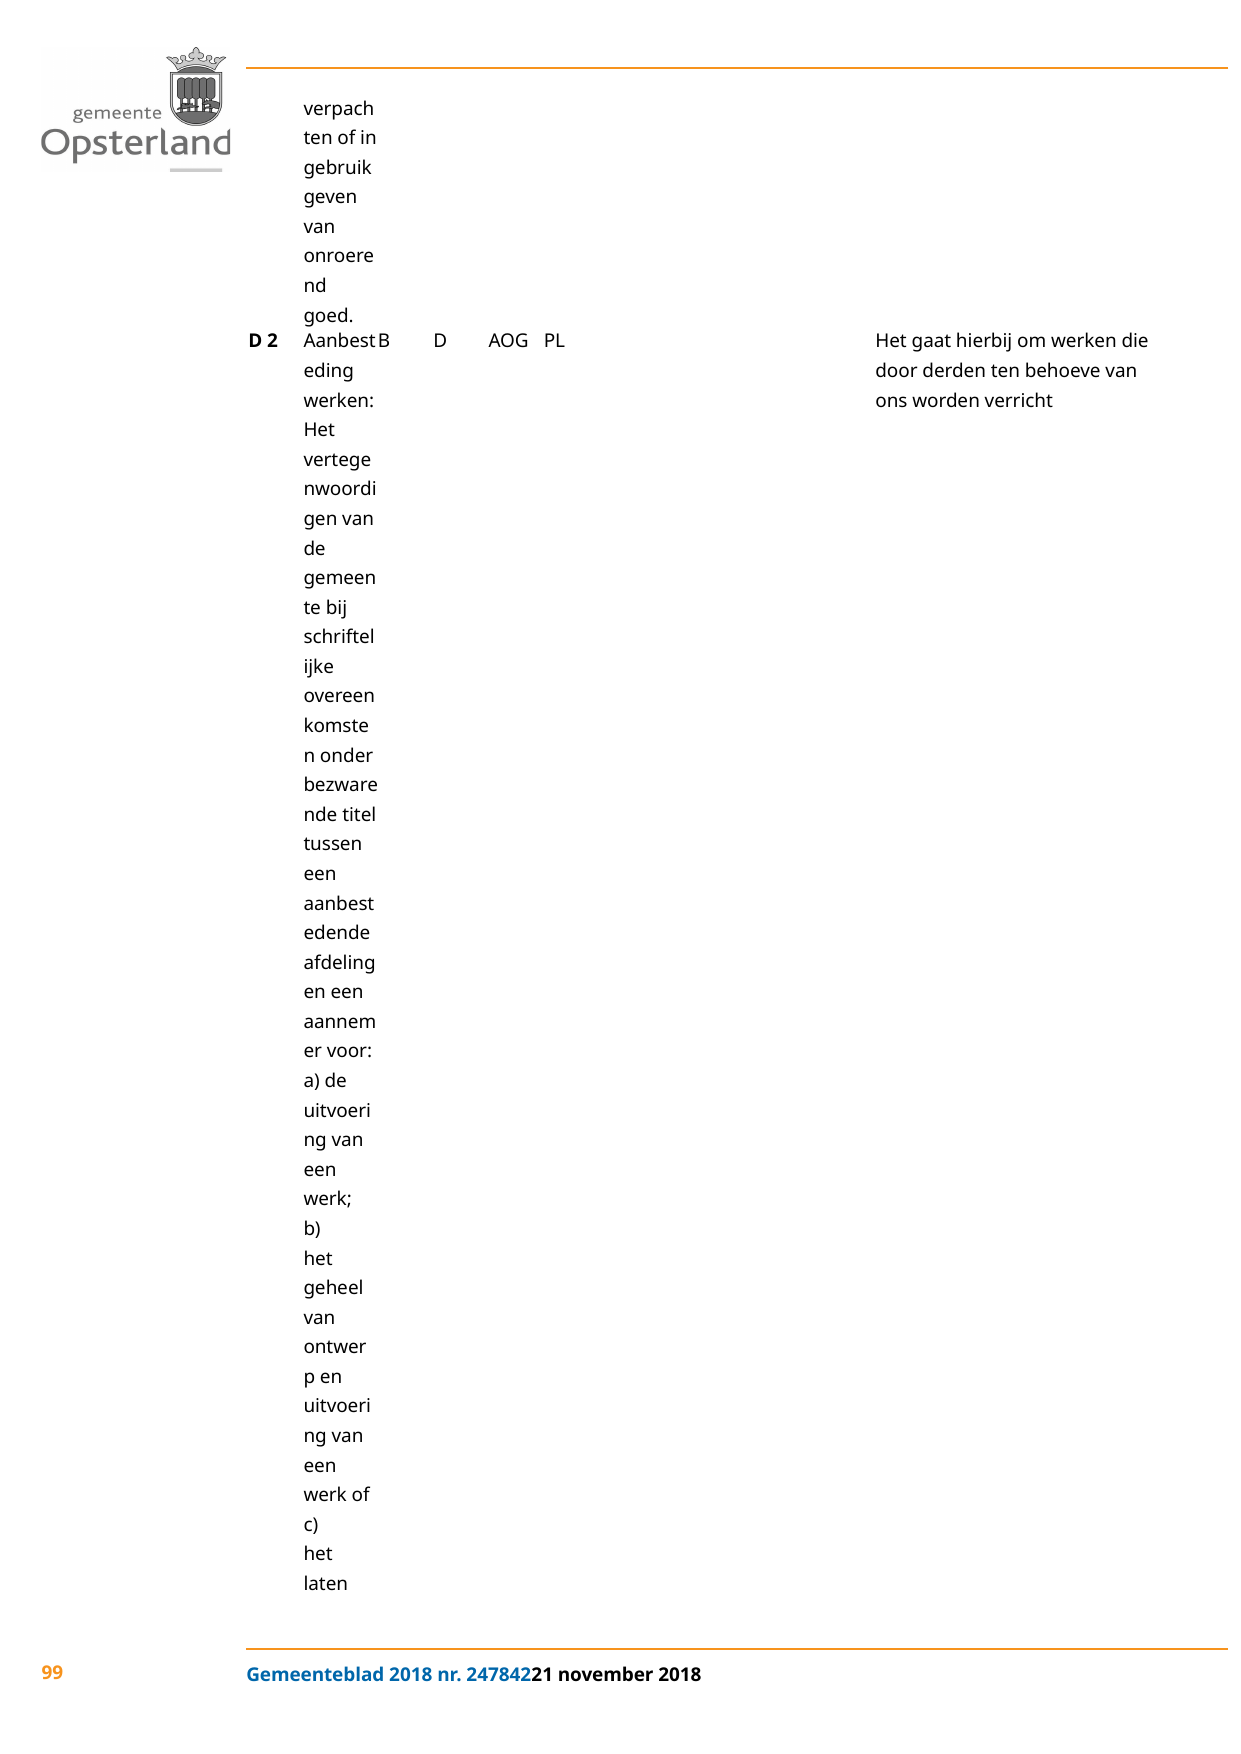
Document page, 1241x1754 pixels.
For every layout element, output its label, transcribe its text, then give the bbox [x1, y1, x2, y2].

picture [41, 47, 231, 172]
table_cell [488, 95, 543, 328]
table_cell [599, 328, 654, 1596]
table_cell [248, 95, 303, 328]
table_cell Het gaat hierbij om werken die door derden ten behoeve van ons worden verricht [875, 328, 1152, 1596]
table_cell [654, 95, 709, 328]
table_cell Aanbesteding werken: Het vertegenwoordigen van de gemeente bij schriftelijke overeenkomsten onder bezwarende titel tussen een aanbestedende afdeling en een aannemer voor: a) de uitvoering van een werk; b) het geheel van ontwerp en uitvoering van een werk of c) het laten [303, 328, 378, 1596]
table_cell [378, 95, 433, 328]
table_cell verpachten of in gebruik geven van onroerend goed. [303, 95, 378, 328]
table_cell D [433, 328, 488, 1596]
table_cell [599, 95, 654, 328]
table_cell [433, 95, 488, 328]
table_cell [709, 95, 875, 328]
table_cell [709, 328, 875, 1596]
table_cell D 2 [248, 328, 303, 1596]
table_cell [875, 95, 1152, 328]
table_cell PL [544, 328, 599, 1596]
table_cell [654, 328, 709, 1596]
table_cell [544, 95, 599, 328]
table_cell B [378, 328, 433, 1596]
table_cell AOG [488, 328, 543, 1596]
